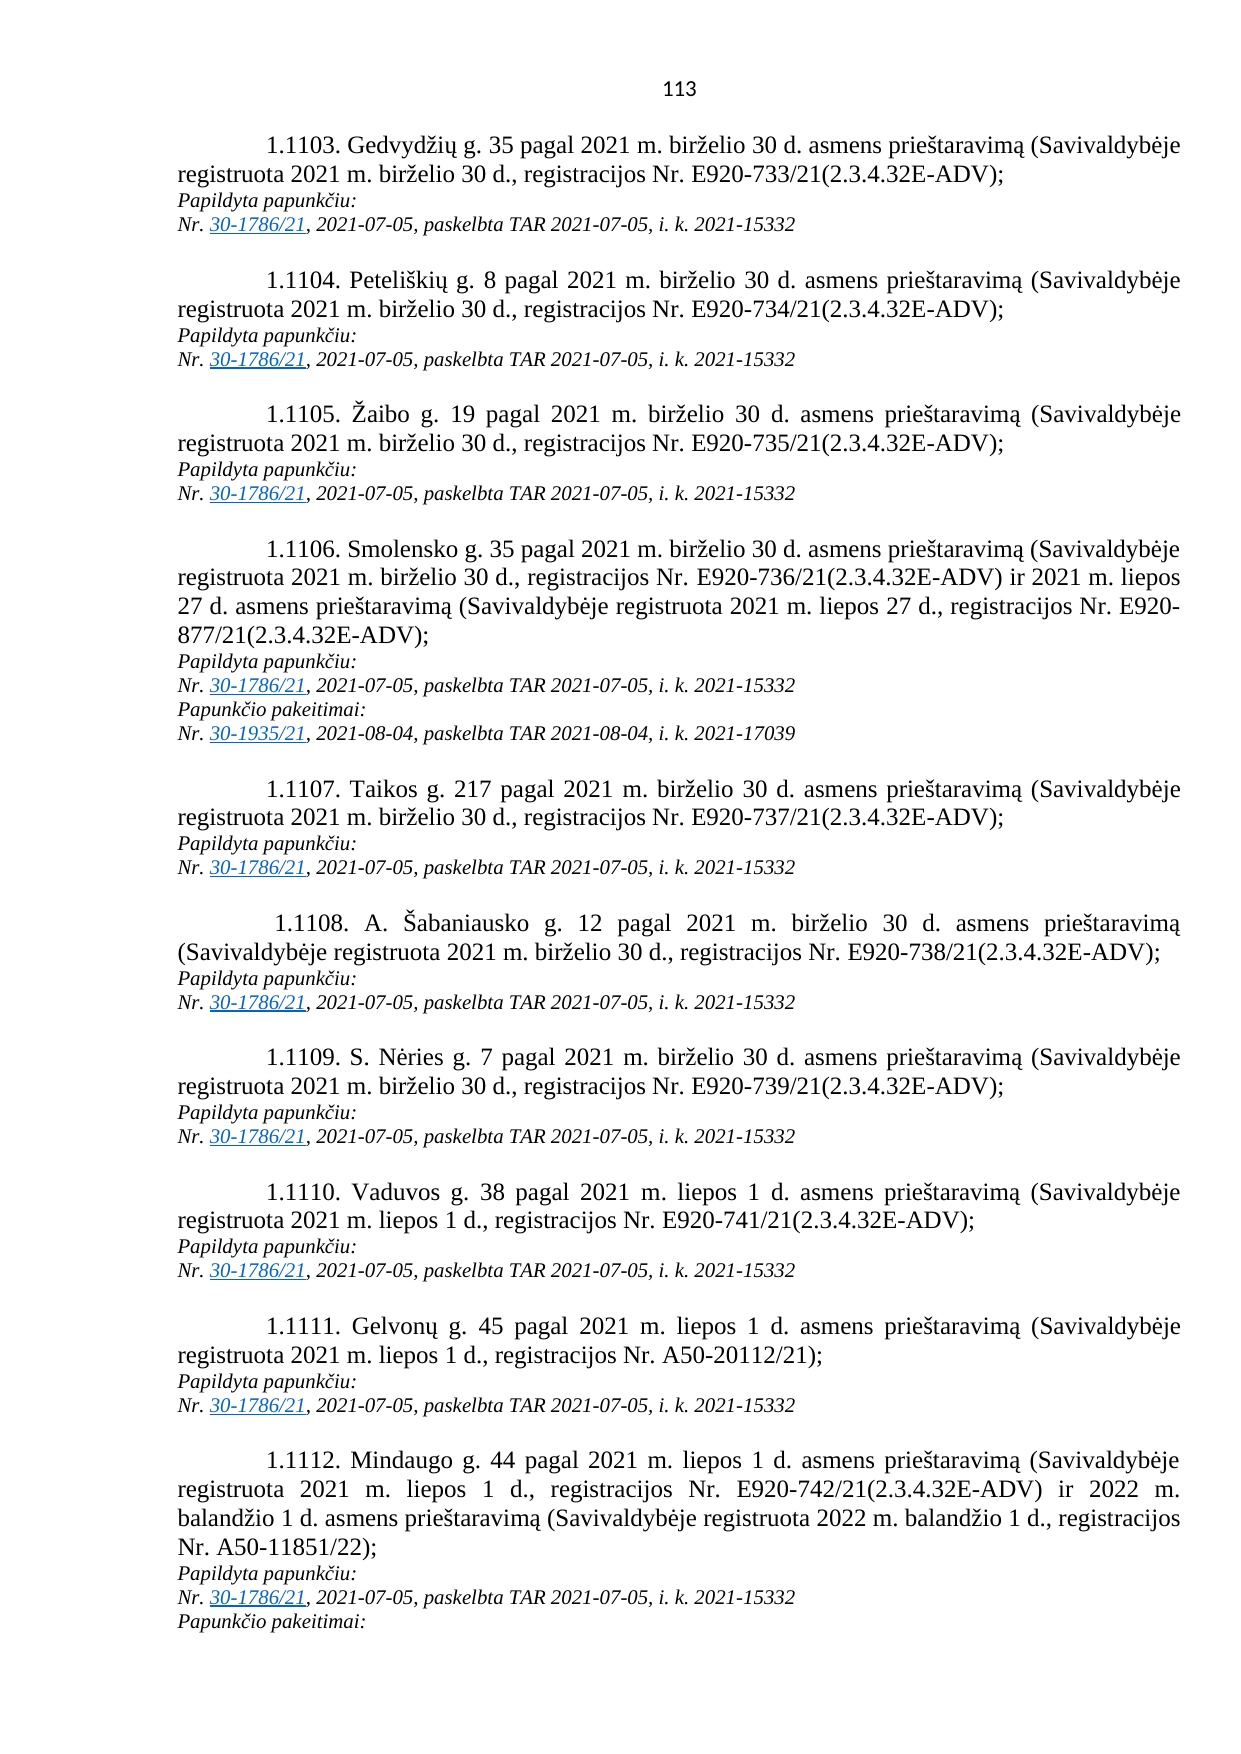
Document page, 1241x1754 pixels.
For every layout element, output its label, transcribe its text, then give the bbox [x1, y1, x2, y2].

text 1.1111. Gelvonų g. 45 pagal 2021 m. liepos 1 d. asmens prieštaravimą (Savivaldybėje registruota 2021 m. liepos 1 d., registracijos Nr. A50-20112/21); [177, 1311, 1181, 1369]
text 1.1106. Smolensko g. 35 pagal 2021 m. birželio 30 d. asmens prieštaravimą (Savivaldybėje registruota 2021 m. birželio 30 d., registracijos Nr. E920-736/21(2.3.4.32E-ADV) ir 2021 m. liepos 27 d. asmens prieštaravimą (Savivaldybėje registruota 2021 m. liepos 27 d., registracijos Nr. E920-877/21(2.3.4.32E-ADV); [177, 534, 1181, 649]
text Papildyta papunkčiu: [177, 457, 1181, 481]
text 1.1103. Gedvydžių g. 35 pagal 2021 m. birželio 30 d. asmens prieštaravimą (Savivaldybėje registruota 2021 m. birželio 30 d., registracijos Nr. E920-733/21(2.3.4.32E-ADV); [177, 131, 1181, 188]
text Papildyta papunkčiu: [177, 188, 1181, 212]
text Papunkčio pakeitimai: [177, 697, 1181, 721]
text Nr. 30-1786/21, 2021-07-05, paskelbta TAR 2021-07-05, i. k. 2021-15332 [177, 1393, 1181, 1417]
text Papildyta papunkčiu: [177, 649, 1181, 673]
text Papunkčio pakeitimai: [177, 1609, 1181, 1633]
text 1.1108. A. Šabaniausko g. 12 pagal 2021 m. birželio 30 d. asmens prieštaravimą (Savivaldybėje registruota 2021 m. birželio 30 d., registracijos Nr. E920-738/21(2.3.4.32E-ADV); [177, 908, 1181, 966]
text Nr. 30-1786/21, 2021-07-05, paskelbta TAR 2021-07-05, i. k. 2021-15332 [177, 1585, 1181, 1609]
text Papildyta papunkčiu: [177, 831, 1181, 855]
text 1.1109. S. Nėries g. 7 pagal 2021 m. birželio 30 d. asmens prieštaravimą (Savivaldybėje registruota 2021 m. birželio 30 d., registracijos Nr. E920-739/21(2.3.4.32E-ADV); [177, 1042, 1181, 1100]
text 1.1112. Mindaugo g. 44 pagal 2021 m. liepos 1 d. asmens prieštaravimą (Savivaldybėje registruota 2021 m. liepos 1 d., registracijos Nr. E920-742/21(2.3.4.32E-ADV) ir 2022 m. balandžio 1 d. asmens prieštaravimą (Savivaldybėje registruota 2022 m. balandžio 1 d., registracijos Nr. A50-11851/22); [177, 1446, 1181, 1561]
text Nr. 30-1935/21, 2021-08-04, paskelbta TAR 2021-08-04, i. k. 2021-17039 [177, 721, 1181, 745]
text 1.1104. Peteliškių g. 8 pagal 2021 m. birželio 30 d. asmens prieštaravimą (Savivaldybėje registruota 2021 m. birželio 30 d., registracijos Nr. E920-734/21(2.3.4.32E-ADV); [177, 265, 1181, 322]
text Papildyta papunkčiu: [177, 1234, 1181, 1258]
text Nr. 30-1786/21, 2021-07-05, paskelbta TAR 2021-07-05, i. k. 2021-15332 [177, 212, 1181, 236]
text Nr. 30-1786/21, 2021-07-05, paskelbta TAR 2021-07-05, i. k. 2021-15332 [177, 1124, 1181, 1148]
text 1.1105. Žaibo g. 19 pagal 2021 m. birželio 30 d. asmens prieštaravimą (Savivaldybėje registruota 2021 m. birželio 30 d., registracijos Nr. E920-735/21(2.3.4.32E-ADV); [177, 399, 1181, 457]
text Nr. 30-1786/21, 2021-07-05, paskelbta TAR 2021-07-05, i. k. 2021-15332 [177, 855, 1181, 879]
text Papildyta papunkčiu: [177, 1561, 1181, 1585]
text Papildyta papunkčiu: [177, 966, 1181, 990]
text Papildyta papunkčiu: [177, 1100, 1181, 1124]
text Nr. 30-1786/21, 2021-07-05, paskelbta TAR 2021-07-05, i. k. 2021-15332 [177, 990, 1181, 1014]
text Nr. 30-1786/21, 2021-07-05, paskelbta TAR 2021-07-05, i. k. 2021-15332 [177, 347, 1181, 371]
text Nr. 30-1786/21, 2021-07-05, paskelbta TAR 2021-07-05, i. k. 2021-15332 [177, 481, 1181, 505]
text Nr. 30-1786/21, 2021-07-05, paskelbta TAR 2021-07-05, i. k. 2021-15332 [177, 1258, 1181, 1282]
text Nr. 30-1786/21, 2021-07-05, paskelbta TAR 2021-07-05, i. k. 2021-15332 [177, 673, 1181, 697]
text 1.1110. Vaduvos g. 38 pagal 2021 m. liepos 1 d. asmens prieštaravimą (Savivaldybėje registruota 2021 m. liepos 1 d., registracijos Nr. E920-741/21(2.3.4.32E-ADV); [177, 1177, 1181, 1234]
text Papildyta papunkčiu: [177, 322, 1181, 347]
text Papildyta papunkčiu: [177, 1369, 1181, 1393]
text 1.1107. Taikos g. 217 pagal 2021 m. birželio 30 d. asmens prieštaravimą (Savivaldybėje registruota 2021 m. birželio 30 d., registracijos Nr. E920-737/21(2.3.4.32E-ADV); [177, 774, 1181, 831]
